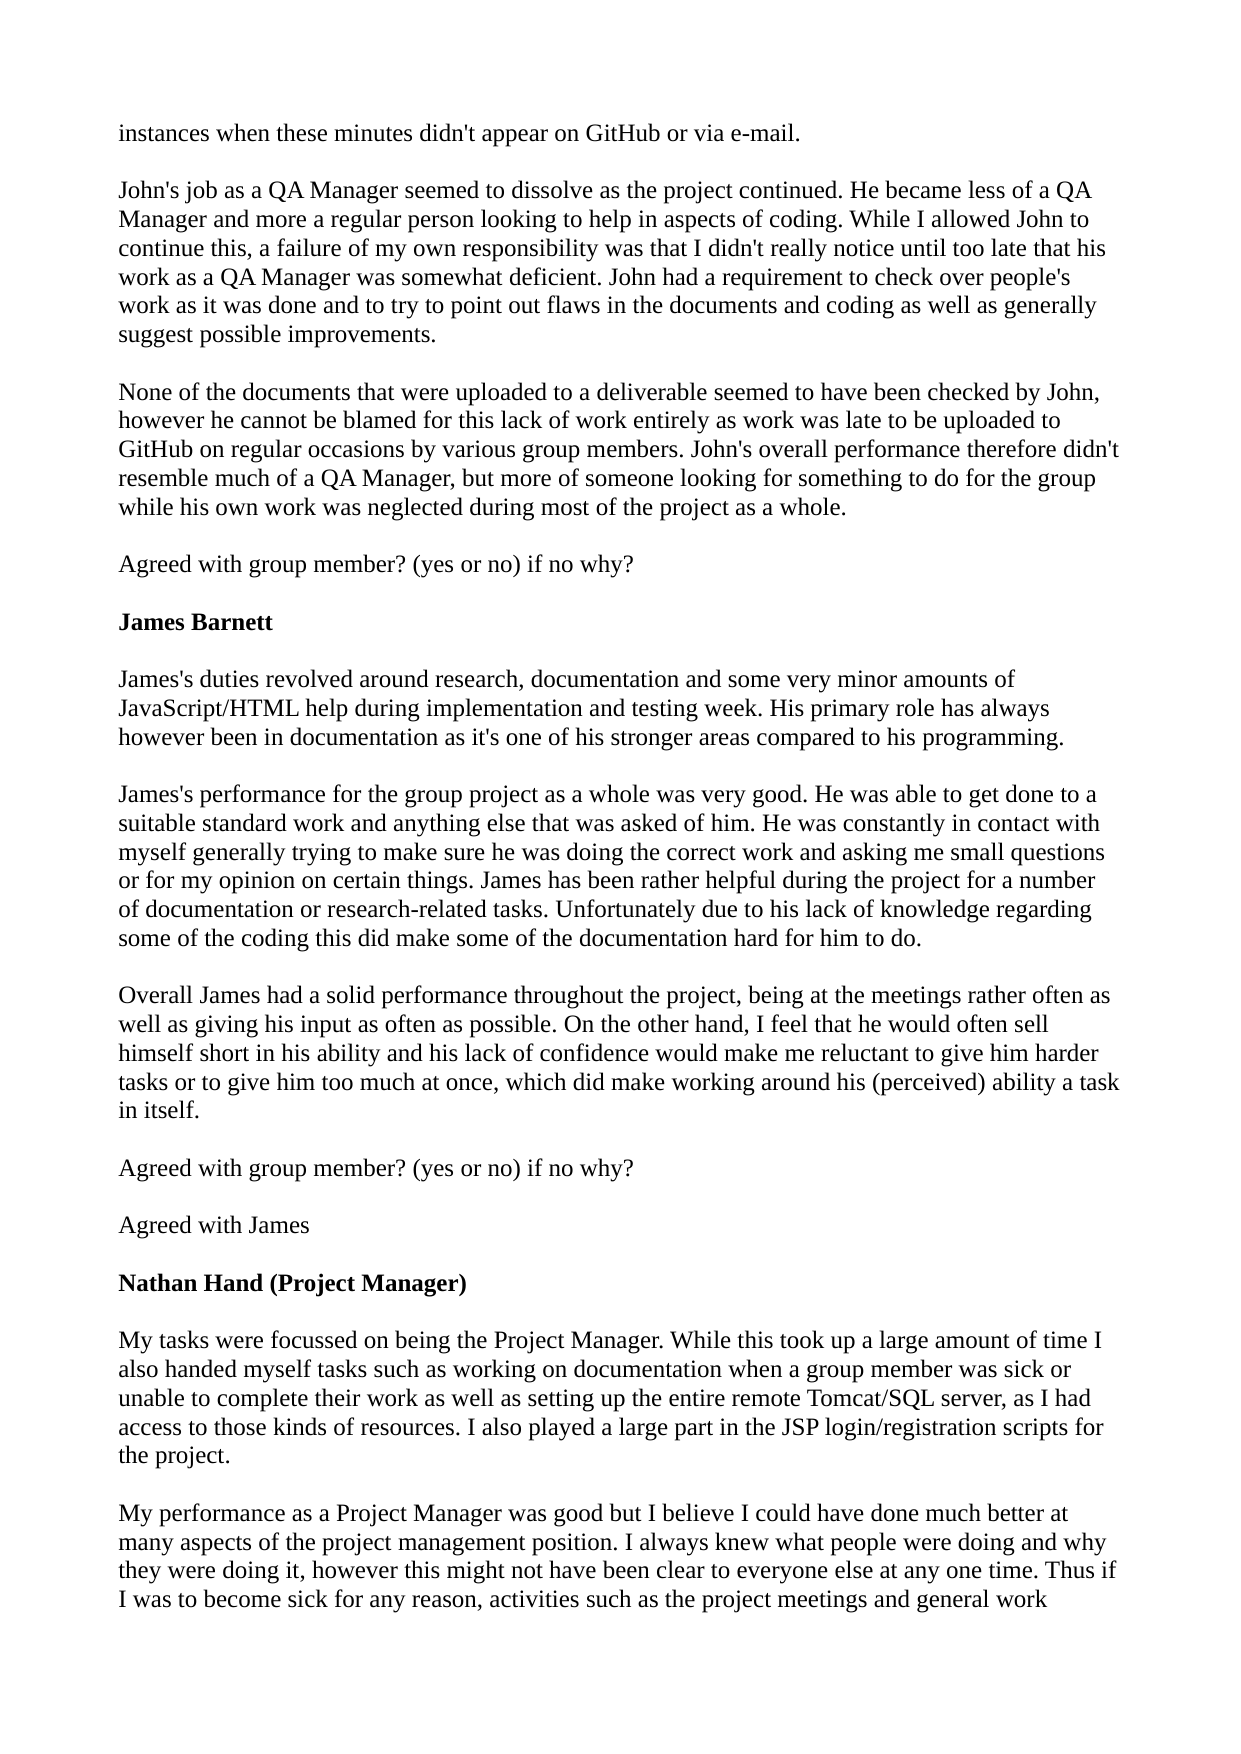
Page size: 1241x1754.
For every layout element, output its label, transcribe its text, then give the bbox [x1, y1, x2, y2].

text Agreed with group member? (yes or no) if no why? [118, 549, 1122, 578]
text Overall James had a solid performance throughout the project, being at the meetings rather often as well as giving his input as often as possible. On the other hand, I feel that he would often sell himself short in his ability and his lack of confidence would make me reluctant to give him harder tasks or to give him too much at once, which did make working around his (perceived) ability a task in itself. [118, 981, 1122, 1124]
text instances when these minutes didn't appear on GitHub or via e-mail. [118, 118, 1122, 147]
text James's duties revolved around research, documentation and some very minor amounts of JavaScript/HTML help during implementation and testing week. His primary role has always however been in documentation as it's one of his stronger areas compared to his programming. [118, 664, 1122, 751]
text None of the documents that were uploaded to a deliverable seemed to have been checked by John, however he cannot be blamed for this lack of work entirely as work was late to be uploaded to GitHub on regular occasions by various group members. John's overall performance therefore didn't resemble much of a QA Manager, but more of someone looking for something to do for the group while his own work was neglected during most of the project as a whole. [118, 377, 1122, 521]
text Agreed with James [118, 1211, 1122, 1239]
text My performance as a Project Manager was good but I believe I could have done much better at many aspects of the project management position. I always knew what people were doing and why they were doing it, however this might not have been clear to everyone else at any one time. Thus if I was to become sick for any reason, activities such as the project meetings and general work [118, 1498, 1122, 1613]
text Nathan Hand (Project Manager) [118, 1268, 1122, 1297]
text My tasks were focussed on being the Project Manager. While this took up a large amount of time I also handed myself tasks such as working on documentation when a group member was sick or unable to complete their work as well as setting up the entire remote Tomcat/SQL server, as I had access to those kinds of resources. I also played a large part in the JSP login/registration scripts for the project. [118, 1326, 1122, 1469]
text James's performance for the group project as a whole was very good. He was able to get done to a suitable standard work and anything else that was asked of him. He was constantly in contact with myself generally trying to make sure he was doing the correct work and asking me small questions or for my opinion on certain things. James has been rather helpful during the project for a number of documentation or research-related tasks. Unfortunately due to his lack of knowledge regarding some of the coding this did make some of the documentation hard for him to do. [118, 779, 1122, 952]
text Agreed with group member? (yes or no) if no why? [118, 1153, 1122, 1182]
text John's job as a QA Manager seemed to dissolve as the project continued. He became less of a QA Manager and more a regular person looking to help in aspects of coding. While I allowed John to continue this, a failure of my own responsibility was that I didn't really notice until too late that his work as a QA Manager was somewhat deficient. John had a requirement to check over people's work as it was done and to try to point out flaws in the documents and coding as well as generally suggest possible improvements. [118, 176, 1122, 348]
text James Barnett [118, 607, 1122, 636]
